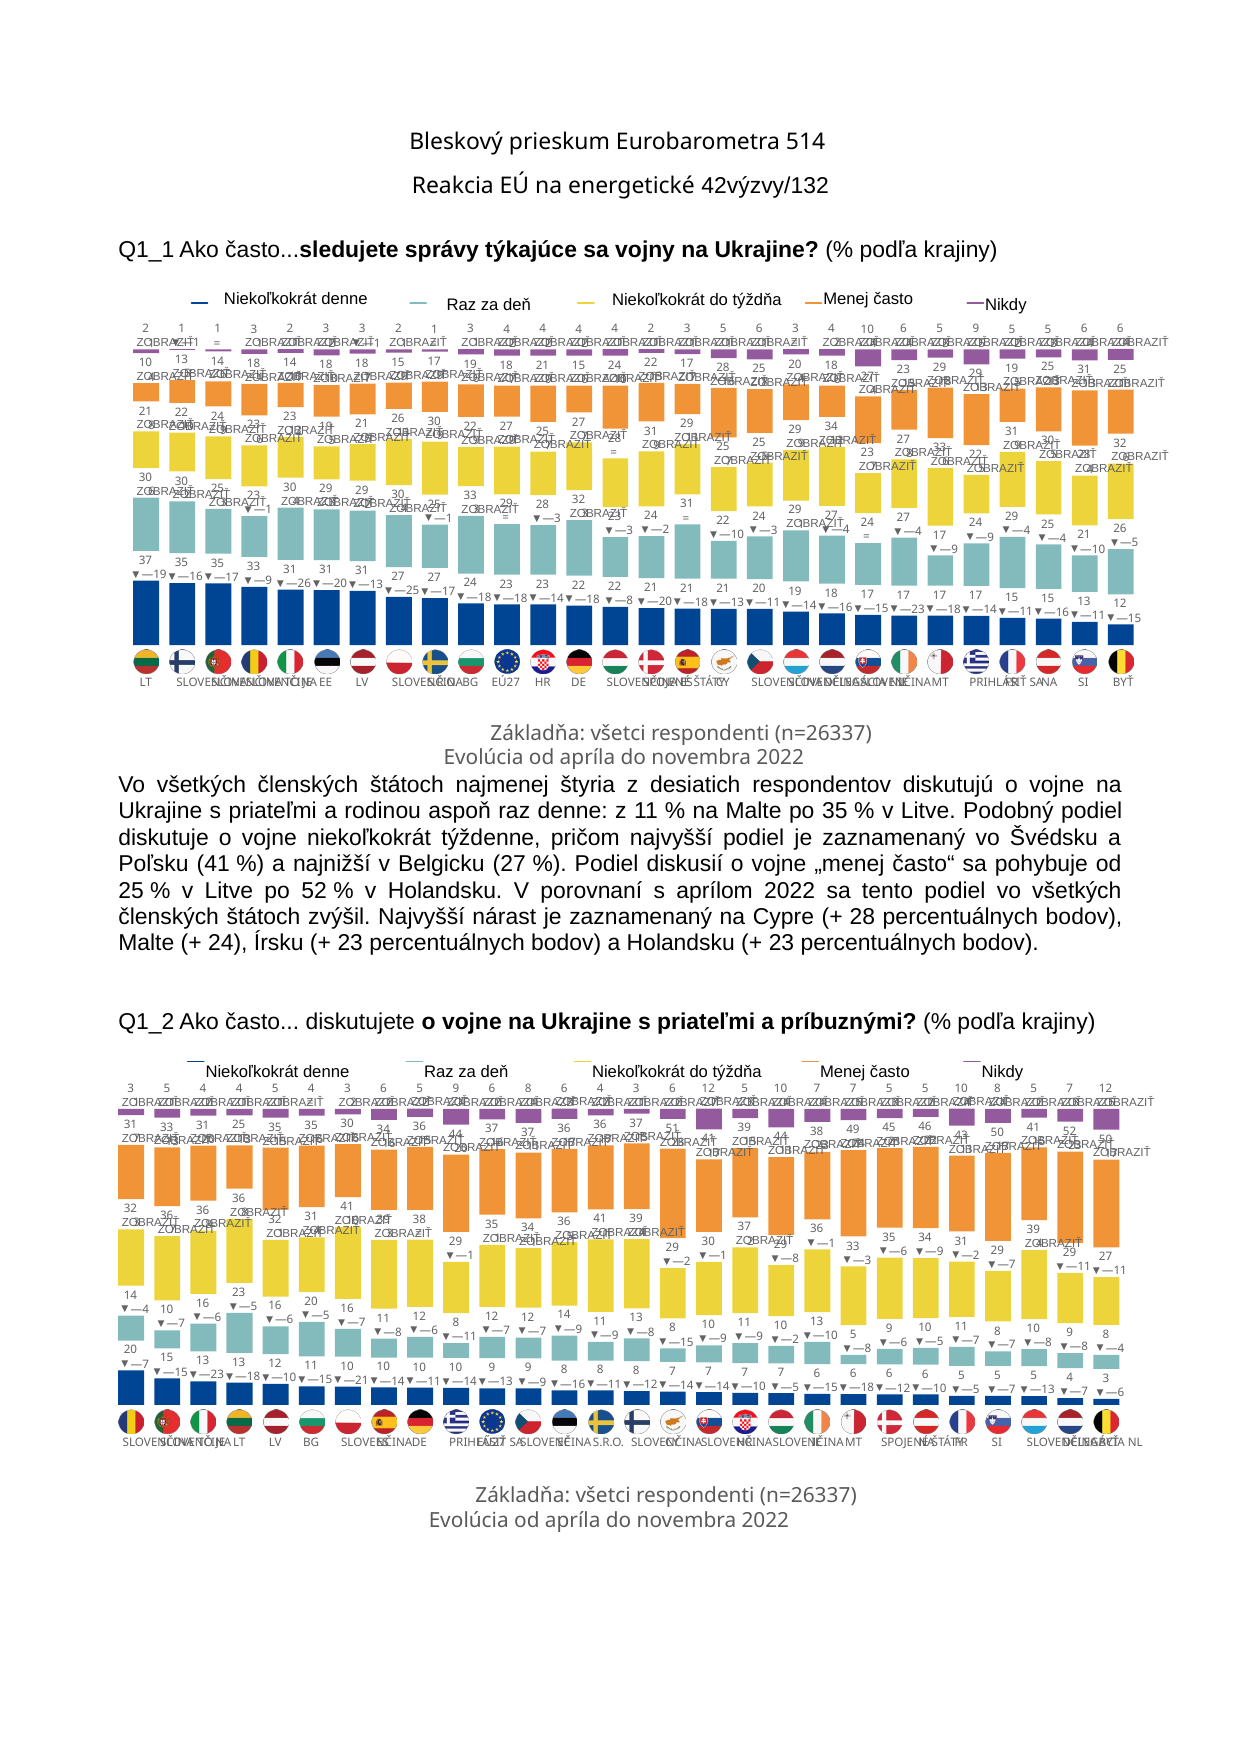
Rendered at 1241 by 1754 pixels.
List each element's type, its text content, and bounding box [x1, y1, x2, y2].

picture [371, 1409, 397, 1434]
picture [841, 1409, 866, 1434]
picture [226, 1409, 252, 1434]
picture [314, 649, 340, 674]
picture [407, 1409, 433, 1434]
text Q1_2 Ako často... diskutujete o vojne na Ukrajine s priateľmi a príbuznými? (% podľa krajiny) [118, 1008, 1122, 1034]
picture [999, 649, 1025, 674]
picture [133, 649, 159, 674]
picture [711, 649, 737, 674]
picture [1108, 649, 1134, 674]
picture [768, 1409, 794, 1434]
picture [277, 649, 303, 674]
picture [949, 1409, 975, 1434]
picture [552, 1409, 577, 1434]
picture [386, 649, 412, 674]
text Q1_1 Ako často...sledujete správy týkajúce sa vojny na Ukrajine? (% podľa krajiny) [118, 236, 1122, 262]
picture [963, 649, 989, 674]
picture [588, 1409, 614, 1434]
picture [638, 649, 664, 674]
picture [819, 649, 845, 674]
picture [913, 1409, 939, 1434]
picture [1057, 1409, 1083, 1434]
text Vo všetkých členských štátoch najmenej štyria z desiatich respondentov diskutujú o vojne na Ukrajine s priateľmi a rodinou aspoň raz denne: z 11 % na Malte po 35 % v Litve. Podobný podiel diskutuje o vojne niekoľkokrát týždenne, pričom najvyšší podiel je zaznamenaný vo Švédsku a Poľsku (41 %) a najnižší v Belgicku (27 %). Podiel diskusií o vojne „menej často“ sa pohybuje od 25 % v Litve po 52 % v Holandsku. V porovnaní s aprílom 2022 sa tento podiel vo všetkých členských štátoch zvýšil. Najvyšší nárast je zaznamenaný na Cypre (+ 28 percentuálnych bodov), Malte (+ 24), Írsku (+ 23 percentuálnych bodov) a Holandsku (+ 23 percentuálnych bodov). [118, 275, 1122, 956]
picture [335, 1409, 361, 1434]
picture [422, 649, 448, 674]
picture [1072, 649, 1097, 674]
picture [783, 649, 809, 674]
picture [732, 1409, 758, 1434]
picture [350, 649, 376, 674]
picture [494, 649, 520, 674]
picture [660, 1409, 686, 1434]
picture [241, 649, 267, 674]
picture [263, 1409, 289, 1434]
picture [190, 1409, 216, 1434]
picture [985, 1409, 1011, 1434]
picture [1093, 1409, 1119, 1434]
picture [696, 1409, 722, 1434]
picture [624, 1409, 650, 1434]
picture [479, 1409, 505, 1434]
picture [877, 1409, 902, 1434]
picture [566, 649, 592, 674]
picture [602, 649, 628, 674]
picture [458, 649, 484, 674]
picture [675, 649, 700, 674]
picture [855, 649, 881, 674]
picture [443, 1409, 469, 1434]
picture [747, 649, 773, 674]
picture [1036, 649, 1061, 674]
picture [1021, 1409, 1047, 1434]
picture [118, 1409, 144, 1434]
picture [205, 649, 231, 674]
picture [927, 649, 953, 674]
picture [299, 1409, 325, 1434]
picture [169, 649, 195, 674]
picture [530, 649, 556, 674]
picture [154, 1409, 180, 1434]
picture [515, 1409, 541, 1434]
picture [891, 649, 917, 674]
picture [804, 1409, 830, 1434]
